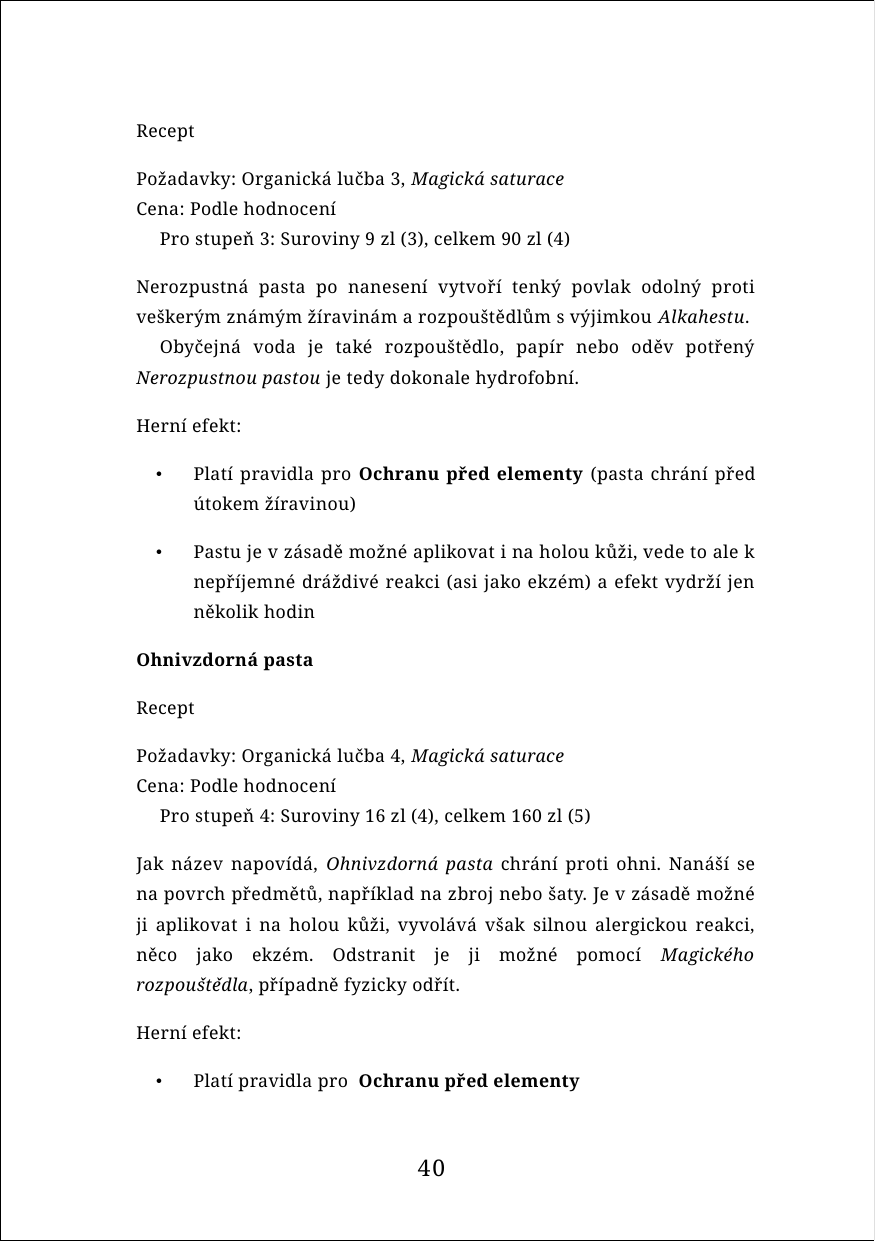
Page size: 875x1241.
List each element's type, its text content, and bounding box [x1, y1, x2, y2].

text Recept [136, 695, 756, 719]
text Ohnivzdorná pasta [136, 647, 756, 672]
text Recept [136, 118, 756, 142]
text Nerozpustná pasta po nanesení vytvoří tenký povlak odolný proti veškerým známým žíravinám a rozpouštědlům s výjimkou Alkahestu. Obyčejná voda je také rozpouštědlo, papír nebo oděv potřený Nerozpustnou pastou je tedy dokonale hydrofobní. [136, 274, 756, 389]
list Platí pravidla pro Ochranu před elementy [156, 1068, 756, 1092]
text Požadavky: Organická lučba 3, Magická saturace Cena: Podle hodnocení Pro stupeň 3: Suroviny 9 zl (3), celkem 90 zl (4) [136, 166, 756, 251]
text Požadavky: Organická lučba 4, Magická saturace Cena: Podle hodnocení Pro stupeň 4: Suroviny 16 zl (4), celkem 160 zl (5) [136, 743, 756, 828]
text Jak název napovídá, Ohnivzdorná pasta chrání proti ohni. Nanáší se na povrch předmětů, například na zbroj nebo šaty. Je v zásadě možné ji aplikovat i na holou kůži, vyvolává však silnou alergickou reakci, něco jako ekzém. Odstranit je ji možné pomocí Magického rozpouštědla, případně fyzicky odřít. [136, 852, 756, 997]
list Pastu je v zásadě možné aplikovat i na holou kůži, vede to ale k nepříjemné dráždivé reakci (asi jako ekzém) a efekt vydrží jen několik hodin [156, 539, 756, 624]
text Herní efekt: [136, 1020, 756, 1044]
text Herní efekt: [136, 413, 756, 437]
list Platí pravidla pro Ochranu před elementy (pasta chrání před útokem žíravinou) [156, 461, 756, 515]
